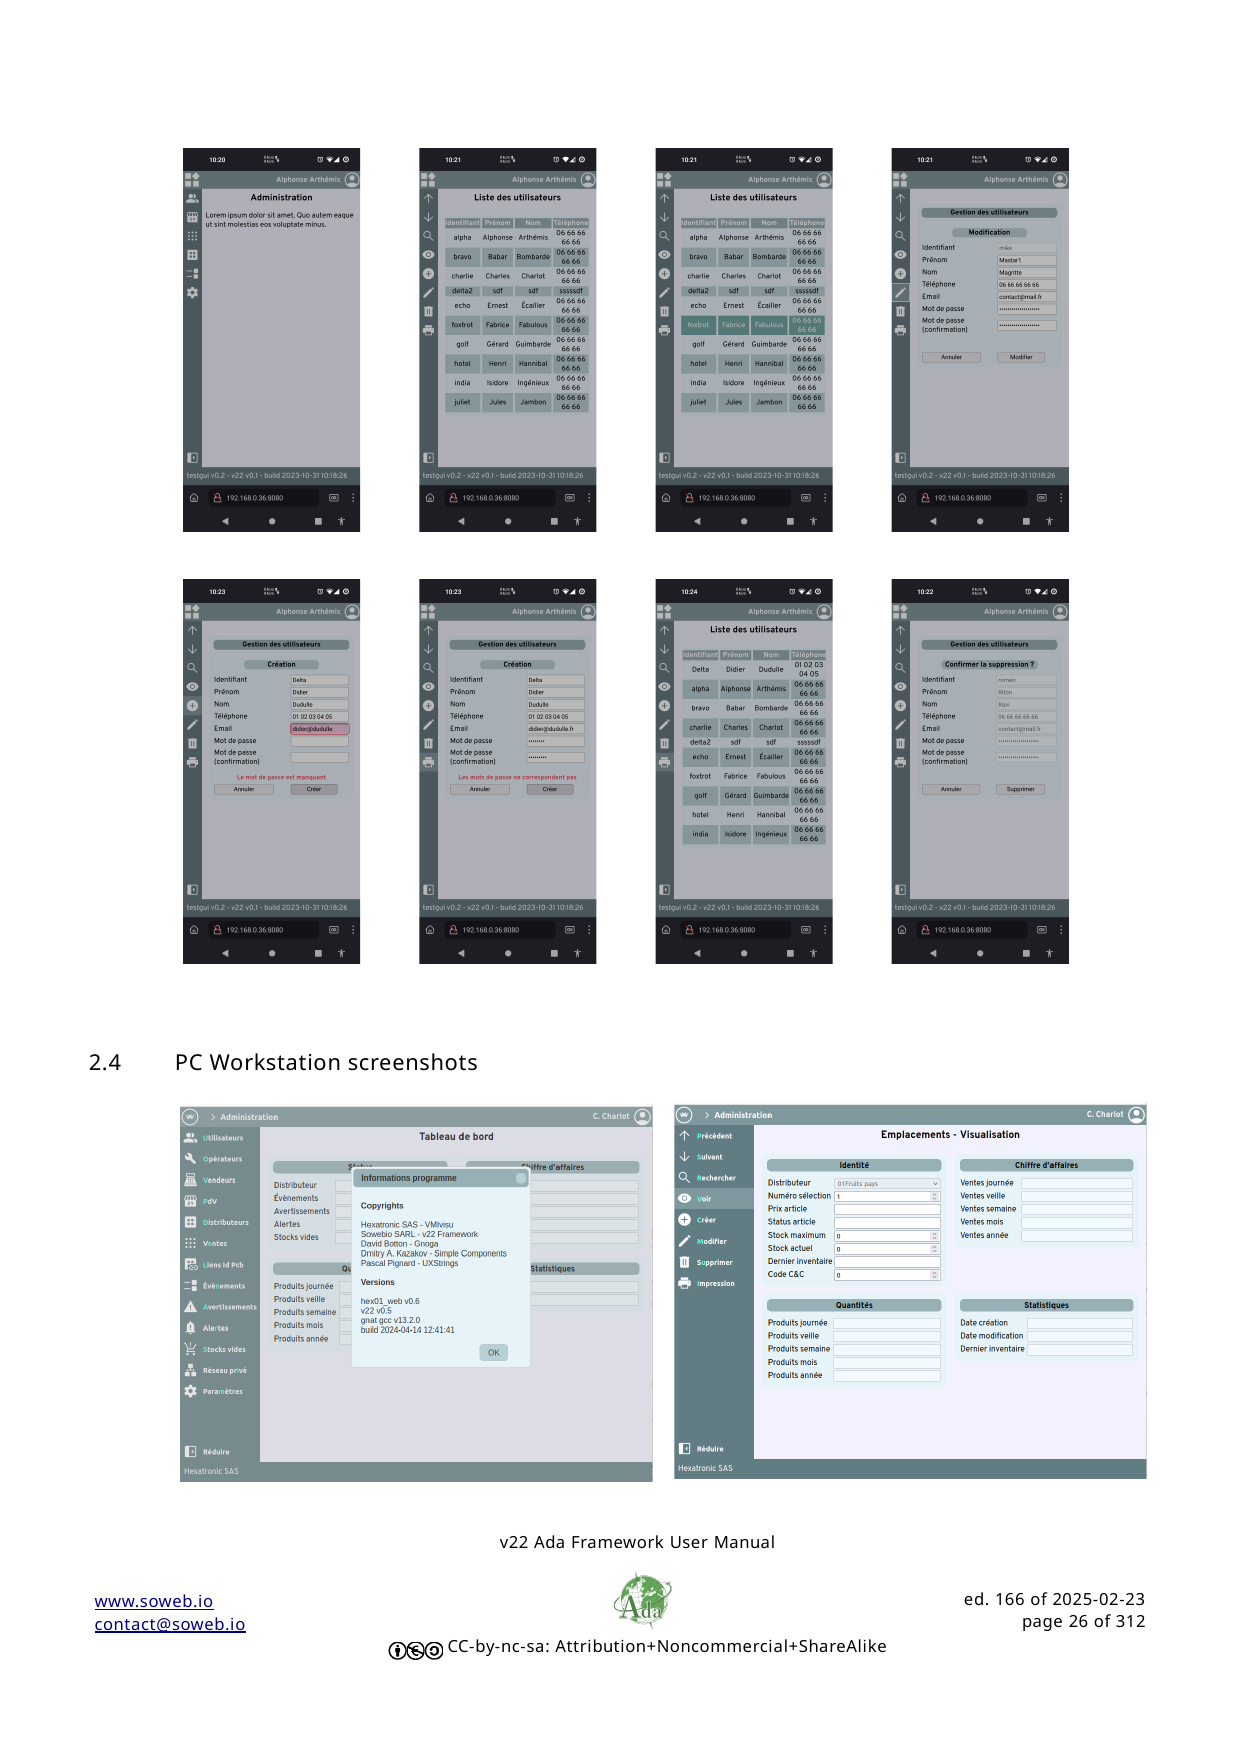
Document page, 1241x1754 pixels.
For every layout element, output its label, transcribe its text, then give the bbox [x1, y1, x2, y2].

picture [891, 579, 1069, 964]
picture [183, 579, 361, 964]
picture [891, 148, 1069, 532]
picture [183, 148, 361, 532]
picture [655, 579, 833, 964]
picture [180, 1104, 653, 1482]
picture [674, 1102, 1147, 1479]
picture [419, 148, 597, 532]
picture [655, 148, 833, 532]
subtitle PC Workstation screenshots [88, 1047, 1152, 1077]
picture [613, 1571, 672, 1630]
picture [419, 579, 597, 964]
picture [388, 1642, 443, 1660]
